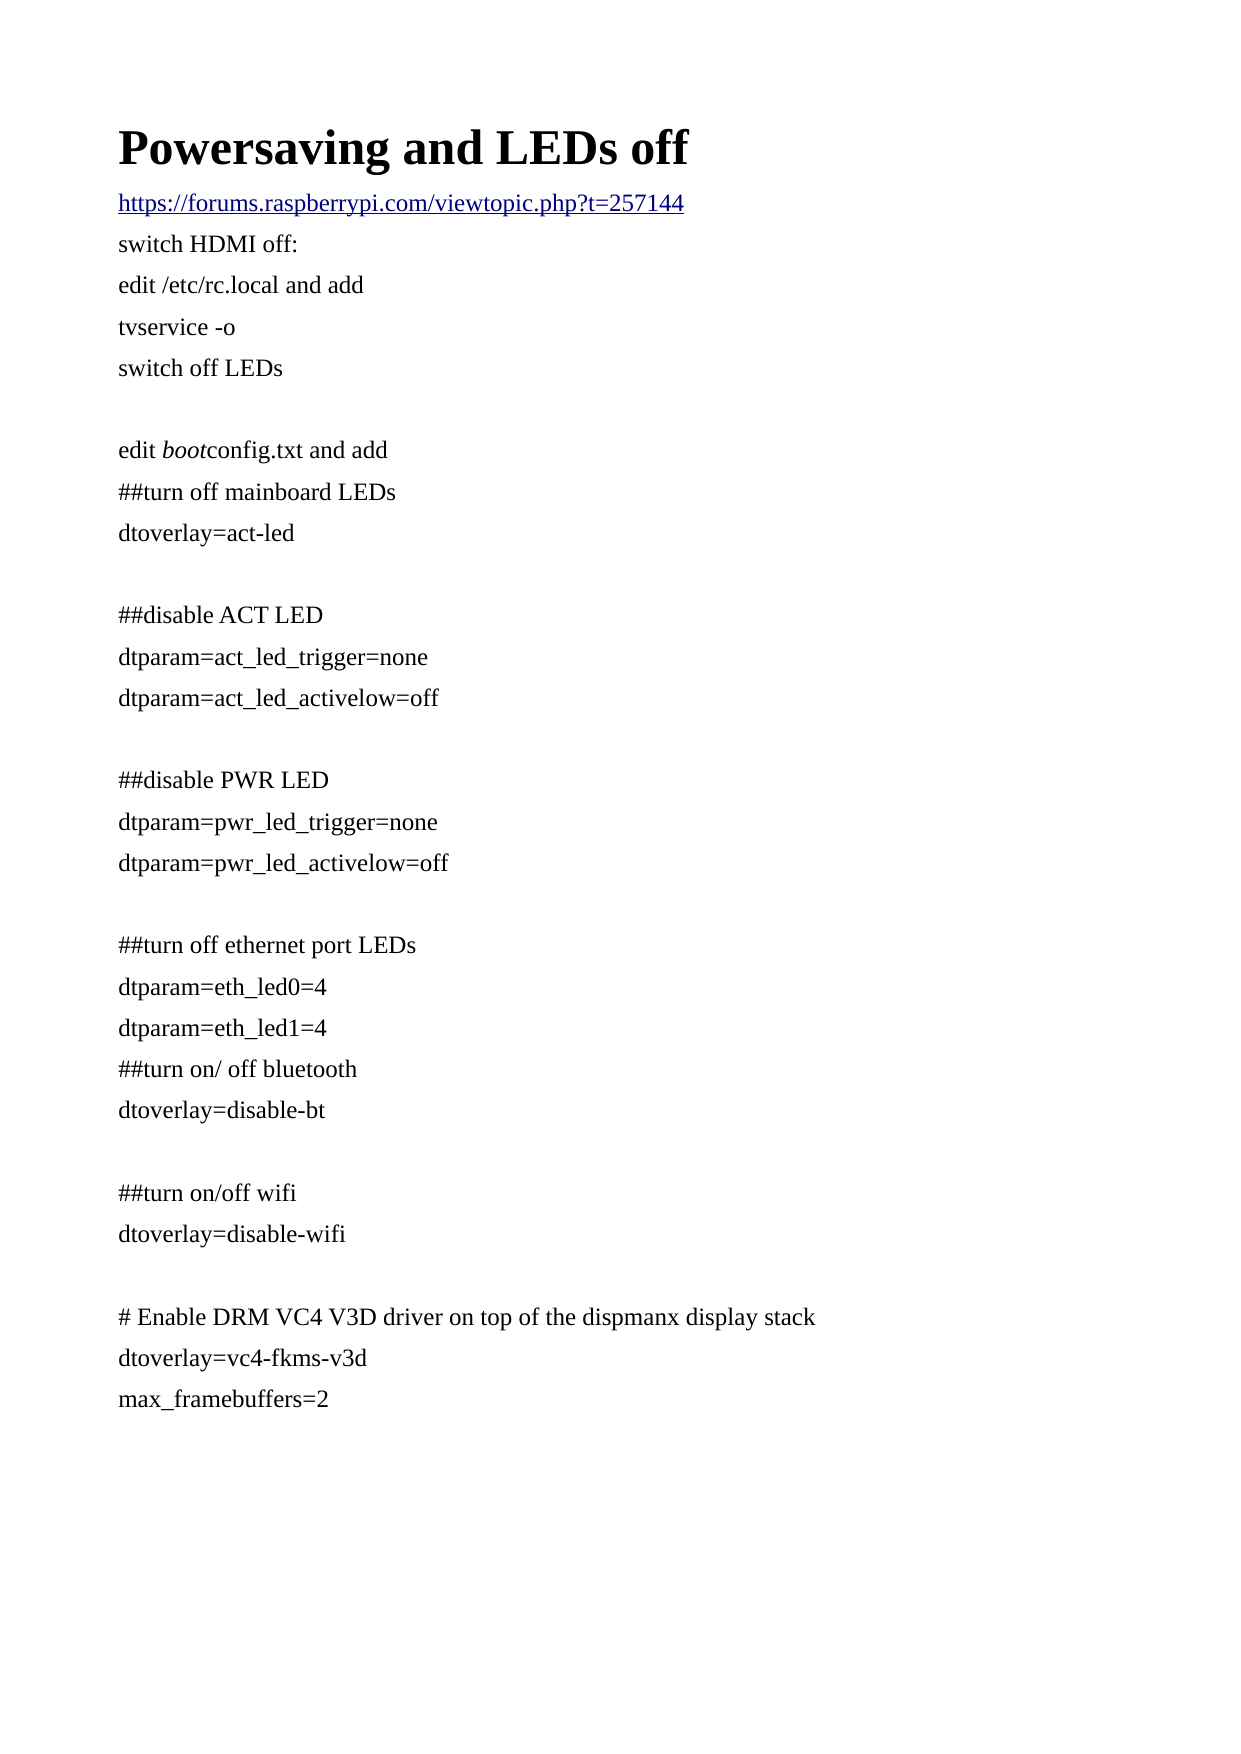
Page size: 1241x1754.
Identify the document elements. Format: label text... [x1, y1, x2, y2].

text switch HDMI off: [118, 229, 1122, 258]
text dtparam=eth_led1=4 [118, 1013, 1122, 1042]
text ##disable PWR LED [118, 766, 1122, 794]
text dtoverlay=act-led [118, 518, 1122, 547]
text ##turn off mainboard LEDs [118, 477, 1122, 506]
text dtparam=act_led_activelow=off [118, 683, 1122, 712]
text max_framebuffers=2 [118, 1384, 1122, 1413]
subtitle Powersaving and LEDs off [118, 118, 1122, 176]
text dtoverlay=disable-bt [118, 1096, 1122, 1124]
text dtparam=act_led_trigger=none [118, 642, 1122, 671]
text dtoverlay=vc4-fkms-v3d [118, 1343, 1122, 1372]
text ##disable ACT LED [118, 601, 1122, 629]
text dtparam=eth_led0=4 [118, 972, 1122, 1001]
text dtoverlay=disable-wifi [118, 1219, 1122, 1248]
text https://forums.raspberrypi.com/viewtopic.php?t=257144 [118, 188, 1122, 217]
text tvservice -o [118, 312, 1122, 341]
text ##turn on/ off bluetooth [118, 1054, 1122, 1083]
text ##turn on/off wifi [118, 1178, 1122, 1207]
text edit /etc/rc.local and add [118, 271, 1122, 299]
text switch off LEDs [118, 353, 1122, 382]
text edit bootconfig.txt and add [118, 436, 1122, 464]
text ##turn off ethernet port LEDs [118, 931, 1122, 959]
text dtparam=pwr_led_trigger=none [118, 807, 1122, 836]
text # Enable DRM VC4 V3D driver on top of the dispmanx display stack [118, 1302, 1122, 1331]
text dtparam=pwr_led_activelow=off [118, 848, 1122, 877]
